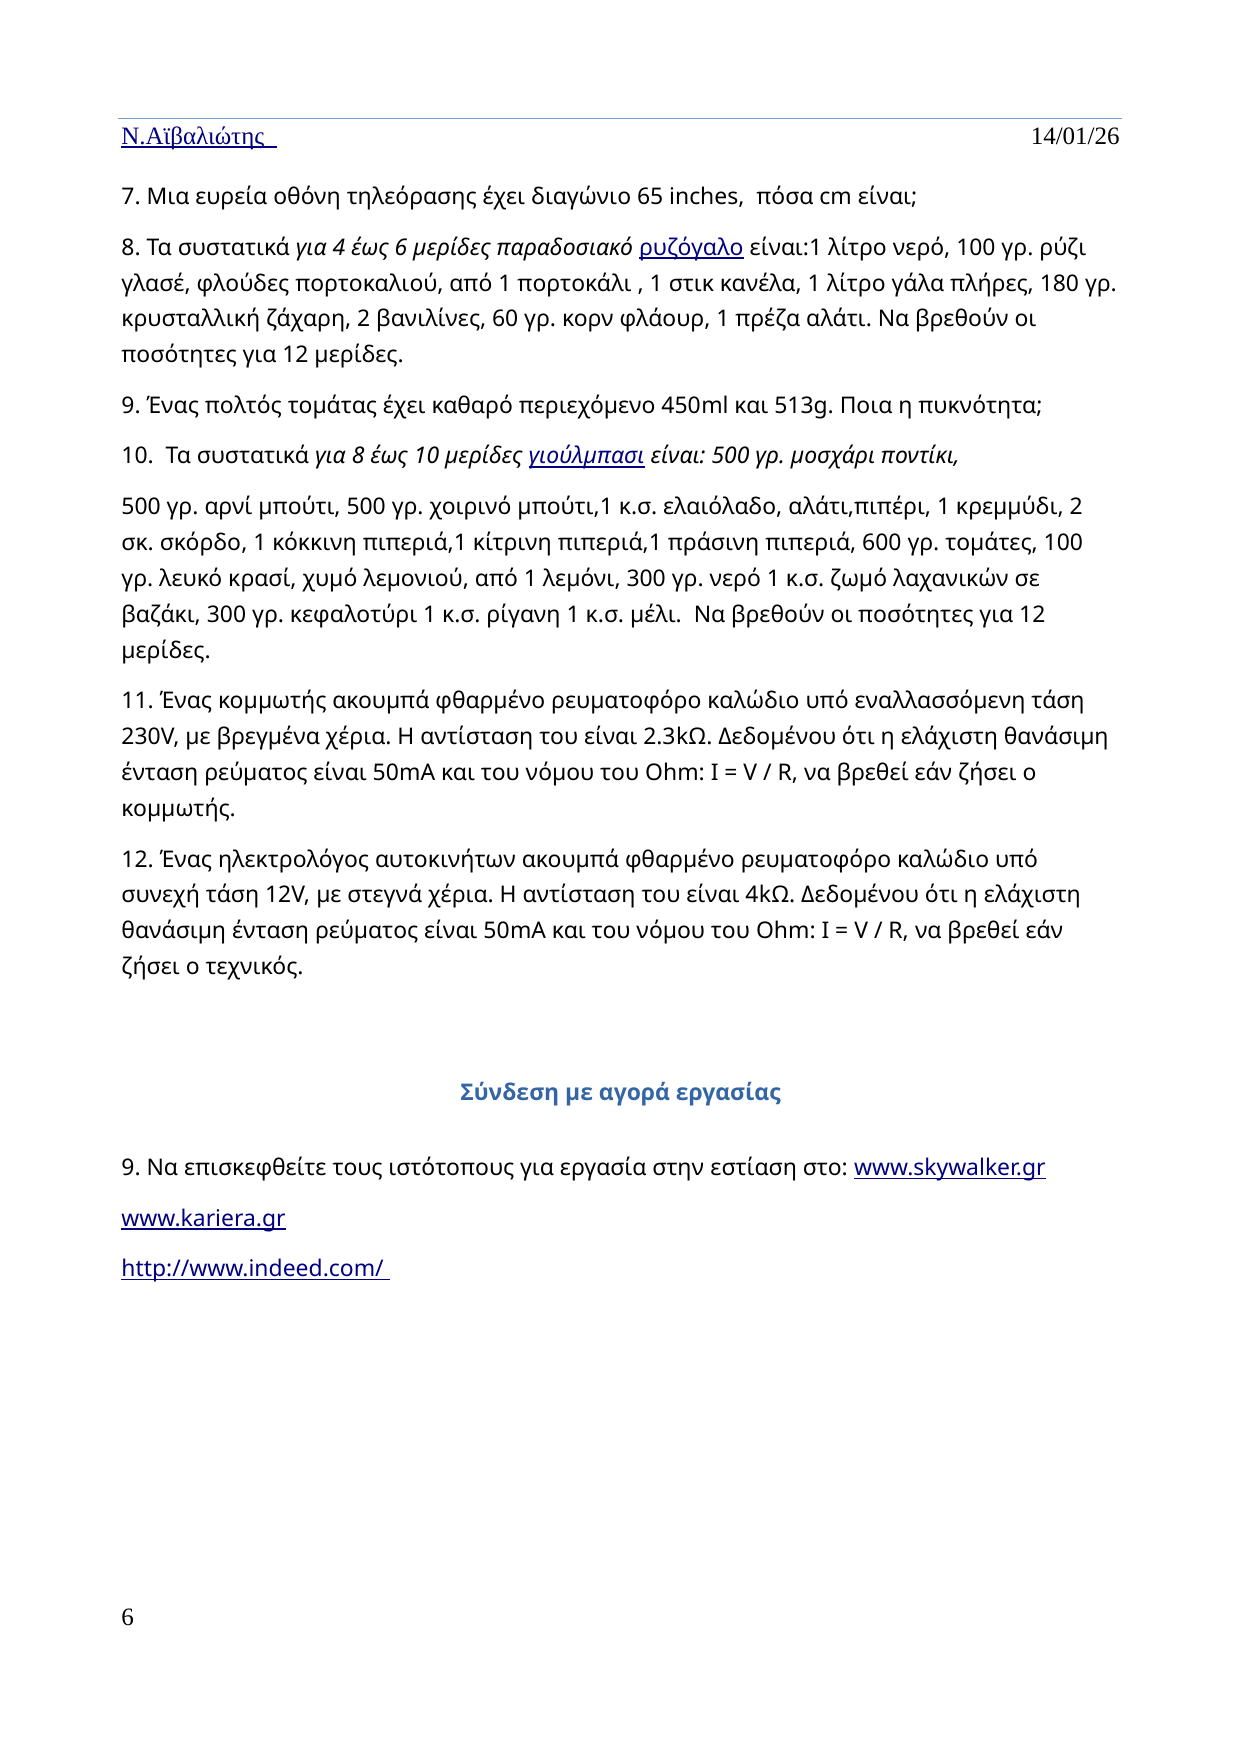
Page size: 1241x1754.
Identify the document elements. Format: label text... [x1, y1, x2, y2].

text 9. Ένας πολτός τομάτας έχει καθαρό περιεχόμενο 450ml και 513g. Ποια η πυκνότητα; [121, 389, 1119, 420]
text 11. Ένας κομμωτής ακουμπά φθαρμένο ρευματοφόρο καλώδιο υπό εναλλασσόμενη τάση 230V, με βρεγμένα χέρια. Η αντίσταση του είναι 2.3kΩ. Δεδομένου ότι η ελάχιστη θανάσιμη ένταση ρεύματος είναι 50mA και του νόμου του Ohm: I = V / R, να βρεθεί εάν ζήσει ο κομμωτής. [121, 684, 1119, 823]
text 8. Τα συστατικά για 4 έως 6 μερίδες παραδοσιακό ρυζόγαλο είναι:1 λίτρο νερό, 100 γρ. ρύζι γλασέ, φλούδες πορτοκαλιού, από 1 πορτοκάλι , 1 στικ κανέλα, 1 λίτρο γάλα πλήρες, 180 γρ. κρυσταλλική ζάχαρη, 2 βανιλίνες, 60 γρ. κορν φλάουρ, 1 πρέζα αλάτι. Να βρεθούν οι ποσότητες για 12 μερίδες. [121, 231, 1119, 369]
text 500 γρ. αρνί μπούτι, 500 γρ. χοιρινό μπούτι,1 κ.σ. ελαιόλαδο, αλάτι,πιπέρι, 1 κρεμμύδι, 2 σκ. σκόρδο, 1 κόκκινη πιπεριά,1 κίτρινη πιπεριά,1 πράσινη πιπεριά, 600 γρ. τομάτες, 100 γρ. λευκό κρασί, χυμό λεμονιού, από 1 λεμόνι, 300 γρ. νερό 1 κ.σ. ζωμό λαχανικών σε βαζάκι, 300 γρ. κεφαλοτύρι 1 κ.σ. ρίγανη 1 κ.σ. μέλι. Να βρεθούν οι ποσότητες για 12 μερίδες. [121, 490, 1119, 665]
subtitle Σύνδεση με αγορά εργασίας [121, 1076, 1119, 1108]
text 9. Να επισκεφθείτε τους ιστότοπους για εργασία στην εστίαση στο: www.skywalker.gr [121, 1151, 1119, 1183]
text 12. Ένας ηλεκτρολόγος αυτοκινήτων ακουμπά φθαρμένο ρευματοφόρο καλώδιο υπό συνεχή τάση 12V, με στεγνά χέρια. Η αντίσταση του είναι 4kΩ. Δεδομένου ότι η ελάχιστη θανάσιμη ένταση ρεύματος είναι 50mA και του νόμου του Ohm: I = V / R, να βρεθεί εάν ζήσει ο τεχνικός. [121, 842, 1119, 982]
text 7. Μια ευρεία οθόνη τηλεόρασης έχει διαγώνιο 65 inches, πόσα cm είναι; [121, 180, 1119, 211]
text 10. Τα συστατικά για 8 έως 10 μερίδες γιούλμπασι είναι: 500 γρ. μοσχάρι ποντίκι, [121, 439, 1119, 471]
text http://www.indeed.com/ [121, 1252, 1119, 1284]
text www.kariera.gr [121, 1202, 1119, 1233]
